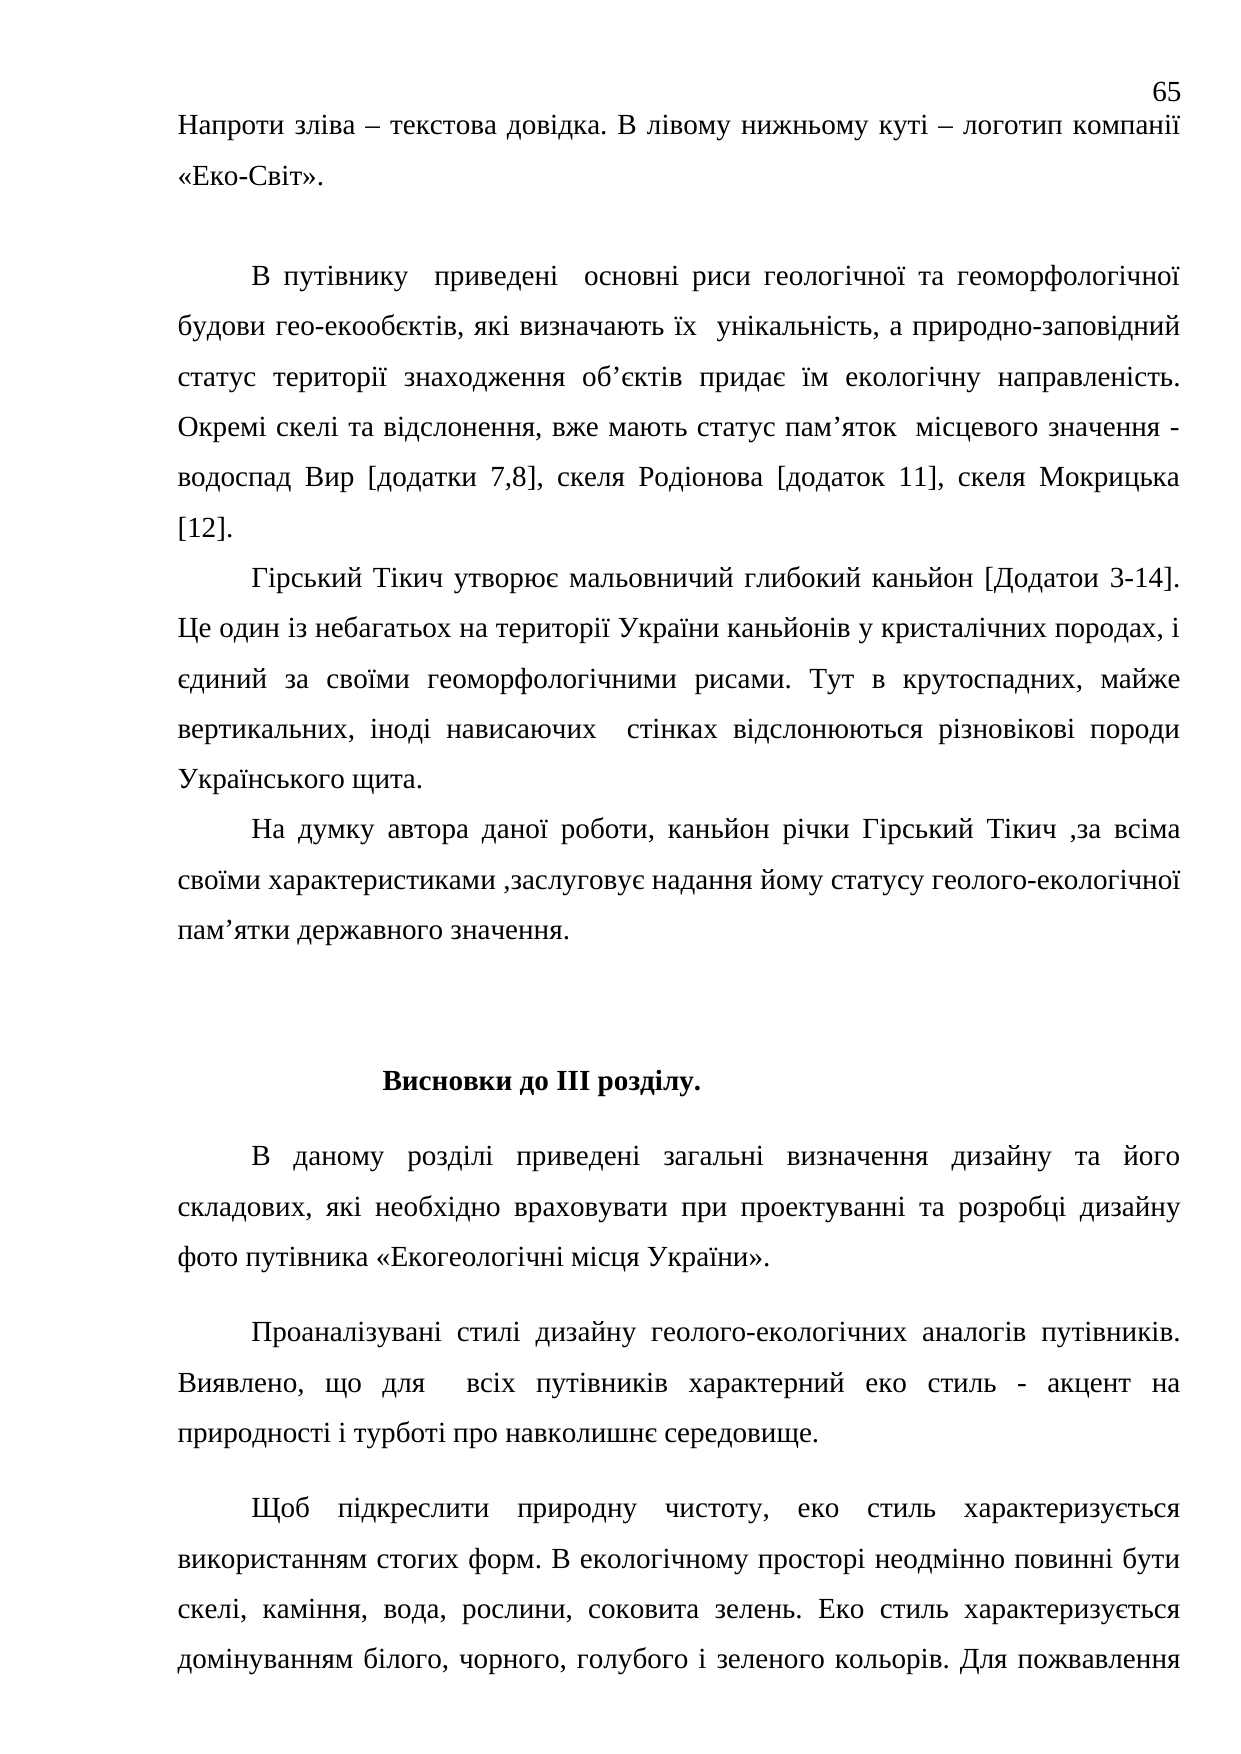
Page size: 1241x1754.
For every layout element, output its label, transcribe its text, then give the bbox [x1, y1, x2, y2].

text На думку автора даної роботи, каньйон річки Гірський Тікич ,за всіма своїми характеристиками ,заслуговує надання йому статусу геолого-екологічної пам’ятки державного значення. [177, 812, 1181, 946]
text Напроти зліва – текстова довідка. В лівому нижньому куті – логотип компанії «Еко-Світ». [177, 107, 1181, 191]
text Гірський Тікич утворює мальовничий глибокий каньйон [Додатои 3-14]. Це один із небагатьох на території України каньйонів у кристалічних породах, і єдиний за своїми геоморфологічними рисами. Тут в крутоспадних, майже вертикальних, іноді нависаючих стінках відслонюються різновікові породи Українського щита. [177, 560, 1181, 795]
text Щоб підкреслити природну чистоту, еко стиль характеризується використанням стогих форм. В екологічному просторі неодмінно повинні бути скелі, каміння, вода, рослини, соковита зелень. Еко стиль характеризується домінуванням білого, чорного, голубого і зеленого кольорів. Для пожвавлення [177, 1490, 1181, 1675]
text В даному розділі приведені загальні визначення дизайну та його складових, які необхідно враховувати при проектуванні та розробці дизайну фото путівника «Екогеологічні місця України». [177, 1138, 1181, 1273]
text Проаналізувані стилі дизайну геолого-екологічних аналогів путівників. Виявлено, що для всіх путівників характерний еко стиль - акцент на природності і турботі про навколишнє середовище. [177, 1314, 1181, 1449]
text Висновки до III розділу. [177, 1063, 1181, 1097]
text В путівнику приведені основні риси геологічної та геоморфологічної будови гео-екообєктів, які визначають їх унікальність, а природно-заповідний статус території знаходження об’єктів придає їм екологічну направленість. Окремі скелі та відслонення, вже мають статус пам’яток місцевого значення - водоспад Вир [додатки 7,8], скеля Родіонова [додаток 11], скеля Мокрицька [12]. [177, 258, 1181, 543]
